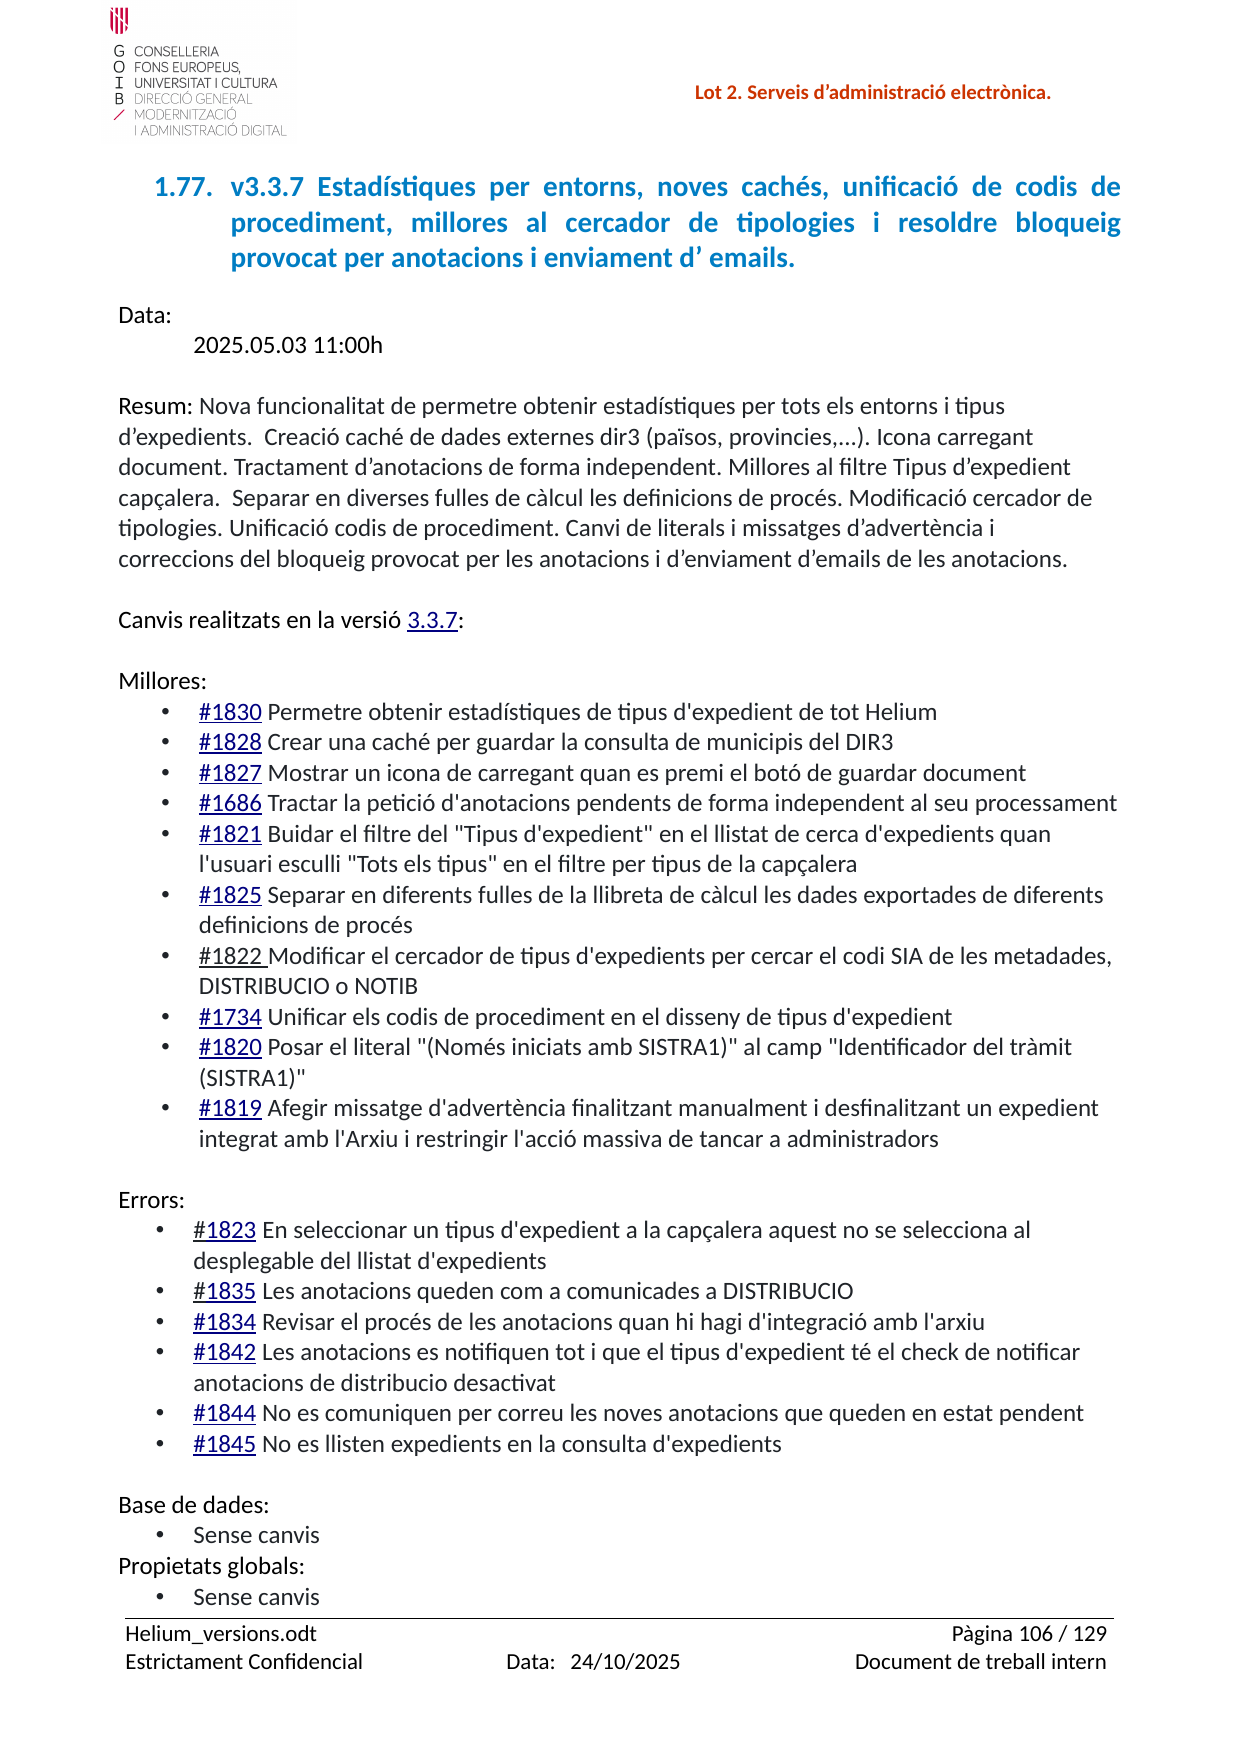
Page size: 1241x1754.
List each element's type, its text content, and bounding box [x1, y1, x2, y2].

picture [100, 0, 297, 144]
text Propietats globals: [118, 1550, 1122, 1581]
list #1845 No es llisten expedients en la consulta d'expedients [156, 1428, 1122, 1459]
list #1828 Crear una caché per guardar la consulta de municipis del DIR3 [161, 726, 1122, 757]
text Data: [118, 299, 1122, 329]
text Resum: Nova funcionalitat de permetre obtenir estadístiques per tots els entorns i tipus d’expedients. Creació caché de dades externes dir3 (països, provincies,...). Icona carregant document. Tractament d’anotacions de forma independent. Millores al filtre Tipus d’expedient capçalera. Separar en diverses fulles de càlcul les definicions de procés. Modificació cercador de tipologies. Unificació codis de procediment. Canvi de literals i missatges d’advertència i correccions del bloqueig provocat per les anotacions i d’enviament d’emails de les anotacions. [118, 390, 1122, 573]
text Canvis realitzats en la versió 3.3.7: [118, 604, 1122, 634]
text Errors: [118, 1184, 1122, 1214]
list #1821 Buidar el filtre del "Tipus d'expedient" en el llistat de cerca d'expedients quan l'usuari esculli "Tots els tipus" en el filtre per tipus de la capçalera [161, 818, 1122, 879]
list #1844 No es comuniquen per correu les noves anotacions que queden en estat pendent [156, 1398, 1122, 1428]
list Sense canvis [156, 1520, 1122, 1550]
list #1834 Revisar el procés de les anotacions quan hi hagi d'integració amb l'arxiu [156, 1306, 1122, 1337]
list #1830 Permetre obtenir estadístiques de tipus d'expedient de tot Helium [161, 696, 1122, 726]
list #1822 Modificar el cercador de tipus d'expedients per cercar el codi SIA de les metadades, DISTRIBUCIO o NOTIB [161, 940, 1122, 1001]
list #1823 En seleccionar un tipus d'expedient a la capçalera aquest no se selecciona al desplegable del llistat d'expedients [156, 1214, 1122, 1276]
list #1842 Les anotacions es notifiquen tot i que el tipus d'expedient té el check de notificar anotacions de distribucio desactivat [156, 1337, 1122, 1398]
list Sense canvis [156, 1581, 1122, 1611]
list #1827 Mostrar un icona de carregant quan es premi el botó de guardar document [161, 757, 1122, 787]
list #1734 Unificar els codis de procediment en el disseny de tipus d'expedient [161, 1001, 1122, 1031]
text 2025.05.03 11:00h [118, 329, 1122, 360]
subtitle v3.3.7 Estadístiques per entorns, noves cachés, unificació de codis de procediment, millores al cercador de tipologies i resoldre bloqueig provocat per anotacions i enviament d’ emails. [153, 168, 1122, 275]
text Base de dades: [118, 1489, 1122, 1520]
list #1819 Afegir missatge d'advertència finalitzant manualment i desfinalitzant un expedient integrat amb l'Arxiu i restringir l'acció massiva de tancar a administradors [161, 1092, 1122, 1153]
list #1835 Les anotacions queden com a comunicades a DISTRIBUCIO [156, 1276, 1122, 1306]
list #1820 Posar el literal "(Només iniciats amb SISTRA1)" al camp "Identificador del tràmit (SISTRA1)" [161, 1031, 1122, 1092]
list #1825 Separar en diferents fulles de la llibreta de càlcul les dades exportades de diferents definicions de procés [161, 879, 1122, 940]
list #1686 Tractar la petició d'anotacions pendents de forma independent al seu processament [161, 787, 1122, 818]
text Millores: [118, 665, 1122, 696]
